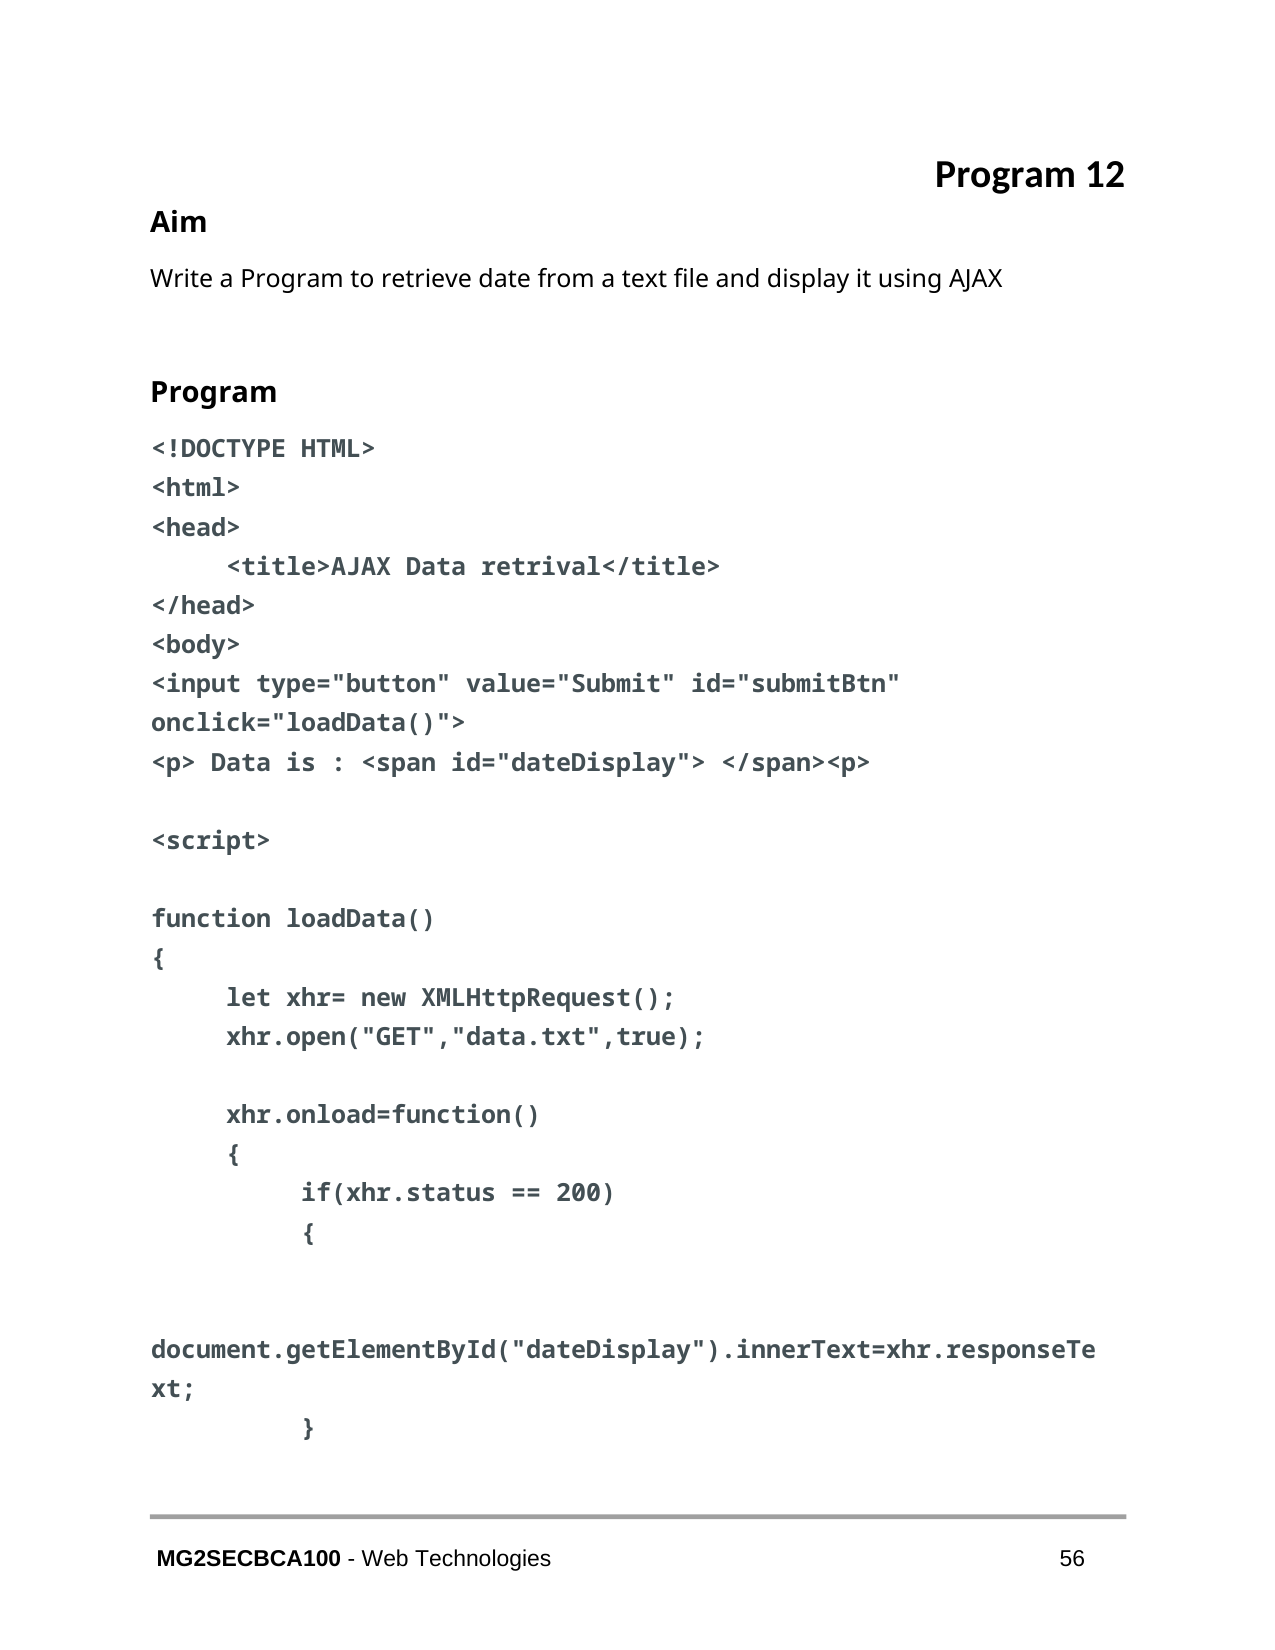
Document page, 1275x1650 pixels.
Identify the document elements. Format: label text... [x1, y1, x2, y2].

text Aim [150, 201, 1125, 241]
text Program 12 [150, 149, 1125, 197]
text Write‬ ‭a‬ ‭Program‬ ‭to‬ ‭retrieve‬ ‭date‬ ‭from‬ ‭a‬ ‭text‬ ‭file‬ ‭and‬ ‭display‬ ‭it‬ ‭using‬ AJAX [150, 261, 1125, 295]
text Program [150, 371, 1125, 411]
table_header <!DOCTYPE HTML> <html> <head> <title>AJAX Data retrival</title> </head> <body> <input type="button" value="Submit" id="submitBtn" onclick="loadData()"> <p> Data is : <span id="dateDisplay"> </span><p> <script> function loadData() { let xhr= new XMLHttpRequest(); xhr.open("GET","data.txt",true); xhr.onload=function() { if(xhr.status == 200) { document.getElementById("dateDisplay").innerText=xhr.responseText; } [140, 431, 1110, 1448]
